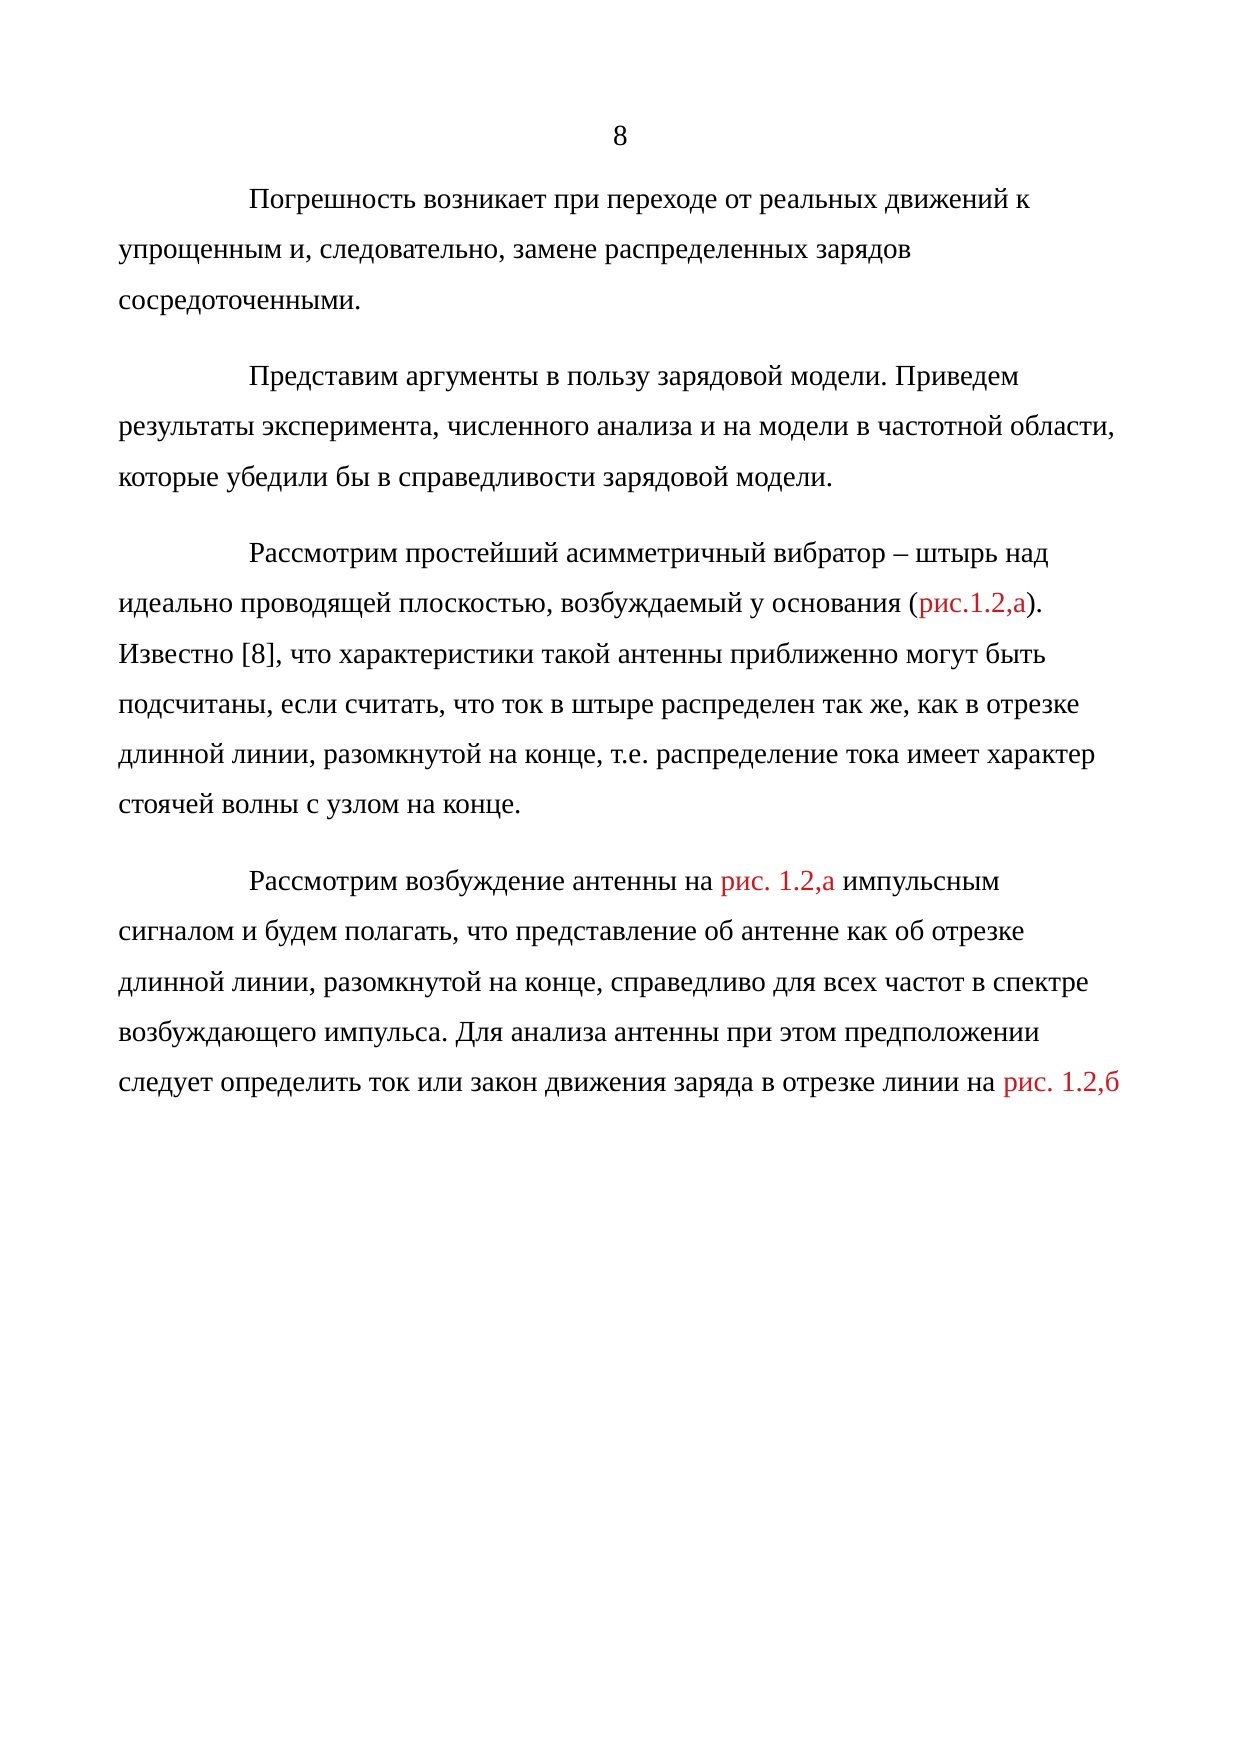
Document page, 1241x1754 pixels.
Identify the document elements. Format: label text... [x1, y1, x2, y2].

text Рассмотрим простейший асимметричный вибратор – штырь над идеально проводящей плоскостью, возбуждаемый у основания (рис.1.2,а). Известно [8], что характеристики такой антенны приближенно могут быть подсчитаны, если считать, что ток в штыре распределен так же, как в отрезке длинной линии, разомкнутой на конце, т.е. распределение тока имеет характер стоячей волны с узлом на конце. [118, 535, 1122, 820]
text Рассмотрим возбуждение антенны на рис. 1.2,а импульсным сигналом и будем полагать, что представление об антенне как об отрезке длинной линии, разомкнутой на конце, справедливо для всех частот в спектре возбуждающего импульса. Для анализа антенны при этом предположении следует определить ток или закон движения заряда в отрезке линии на рис. 1.2,б [118, 863, 1122, 1098]
text Погрешность возникает при переходе от реальных движений к упрощенным и, следовательно, замене распределенных зарядов сосредоточенными. [118, 181, 1122, 315]
text Представим аргументы в пользу зарядовой модели. Приведем результаты эксперимента, численного анализа и на модели в частотной области, которые убедили бы в справедливости зарядовой модели. [118, 358, 1122, 492]
